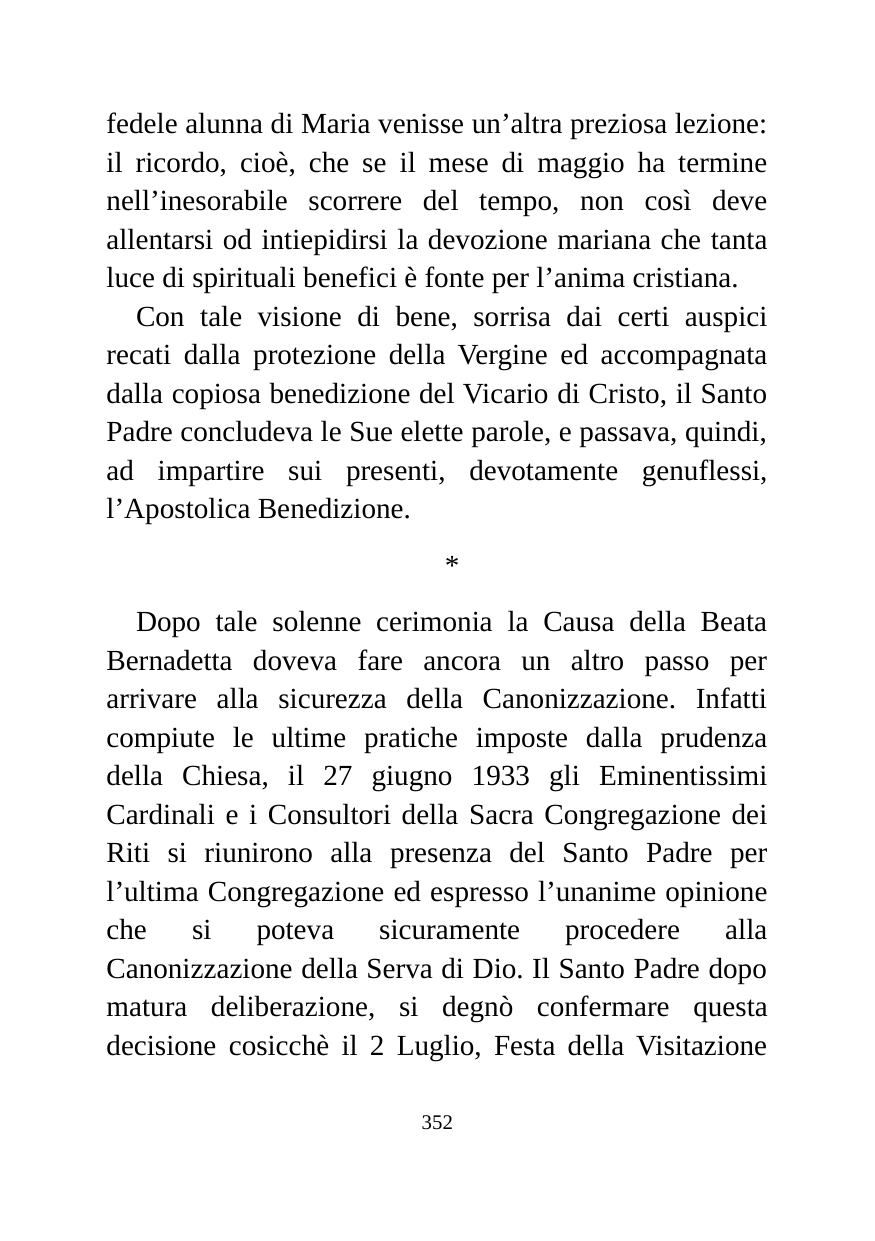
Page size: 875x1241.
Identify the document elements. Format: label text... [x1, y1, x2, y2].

text fedele alunna di Maria venisse un’altra preziosa lezione: il ricordo, cioè, che se il mese di maggio ha termine nell’inesorabile scorrere del tempo, non così deve allentarsi od intiepidirsi la devozione mariana che tanta luce di spirituali benefici è fonte per l’anima cristiana. [106, 106, 768, 294]
text Dopo tale solenne cerimonia la Causa della Beata Bernadetta doveva fare ancora un altro passo per arrivare alla sicurezza della Canonizzazione. Infatti compiute le ultime pratiche imposte dalla prudenza della Chiesa, il 27 giugno 1933 gli Eminentissimi Cardinali e i Consultori della Sacra Congregazione dei Riti si riunirono alla presenza del Santo Padre per l’ultima Congregazione ed espresso l’unanime opinione che si poteva sicuramente procedere alla Canonizzazione della Serva di Dio. Il Santo Padre dopo matura deliberazione, si degnò confermare questa decisione cosicchè il 2 Luglio, Festa della Visitazione [106, 604, 768, 1062]
text Con tale visione di bene, sorrisa dai certi auspici recati dalla protezione della Vergine ed accompagnata dalla copiosa benedizione del Vicario di Cristo, il Santo Padre concludeva le Sue elette parole, e passava, quindi, ad impartire sui presenti, devotamente genuflessi, l’Apostolica Benedizione. [106, 299, 768, 525]
text * [106, 548, 768, 581]
